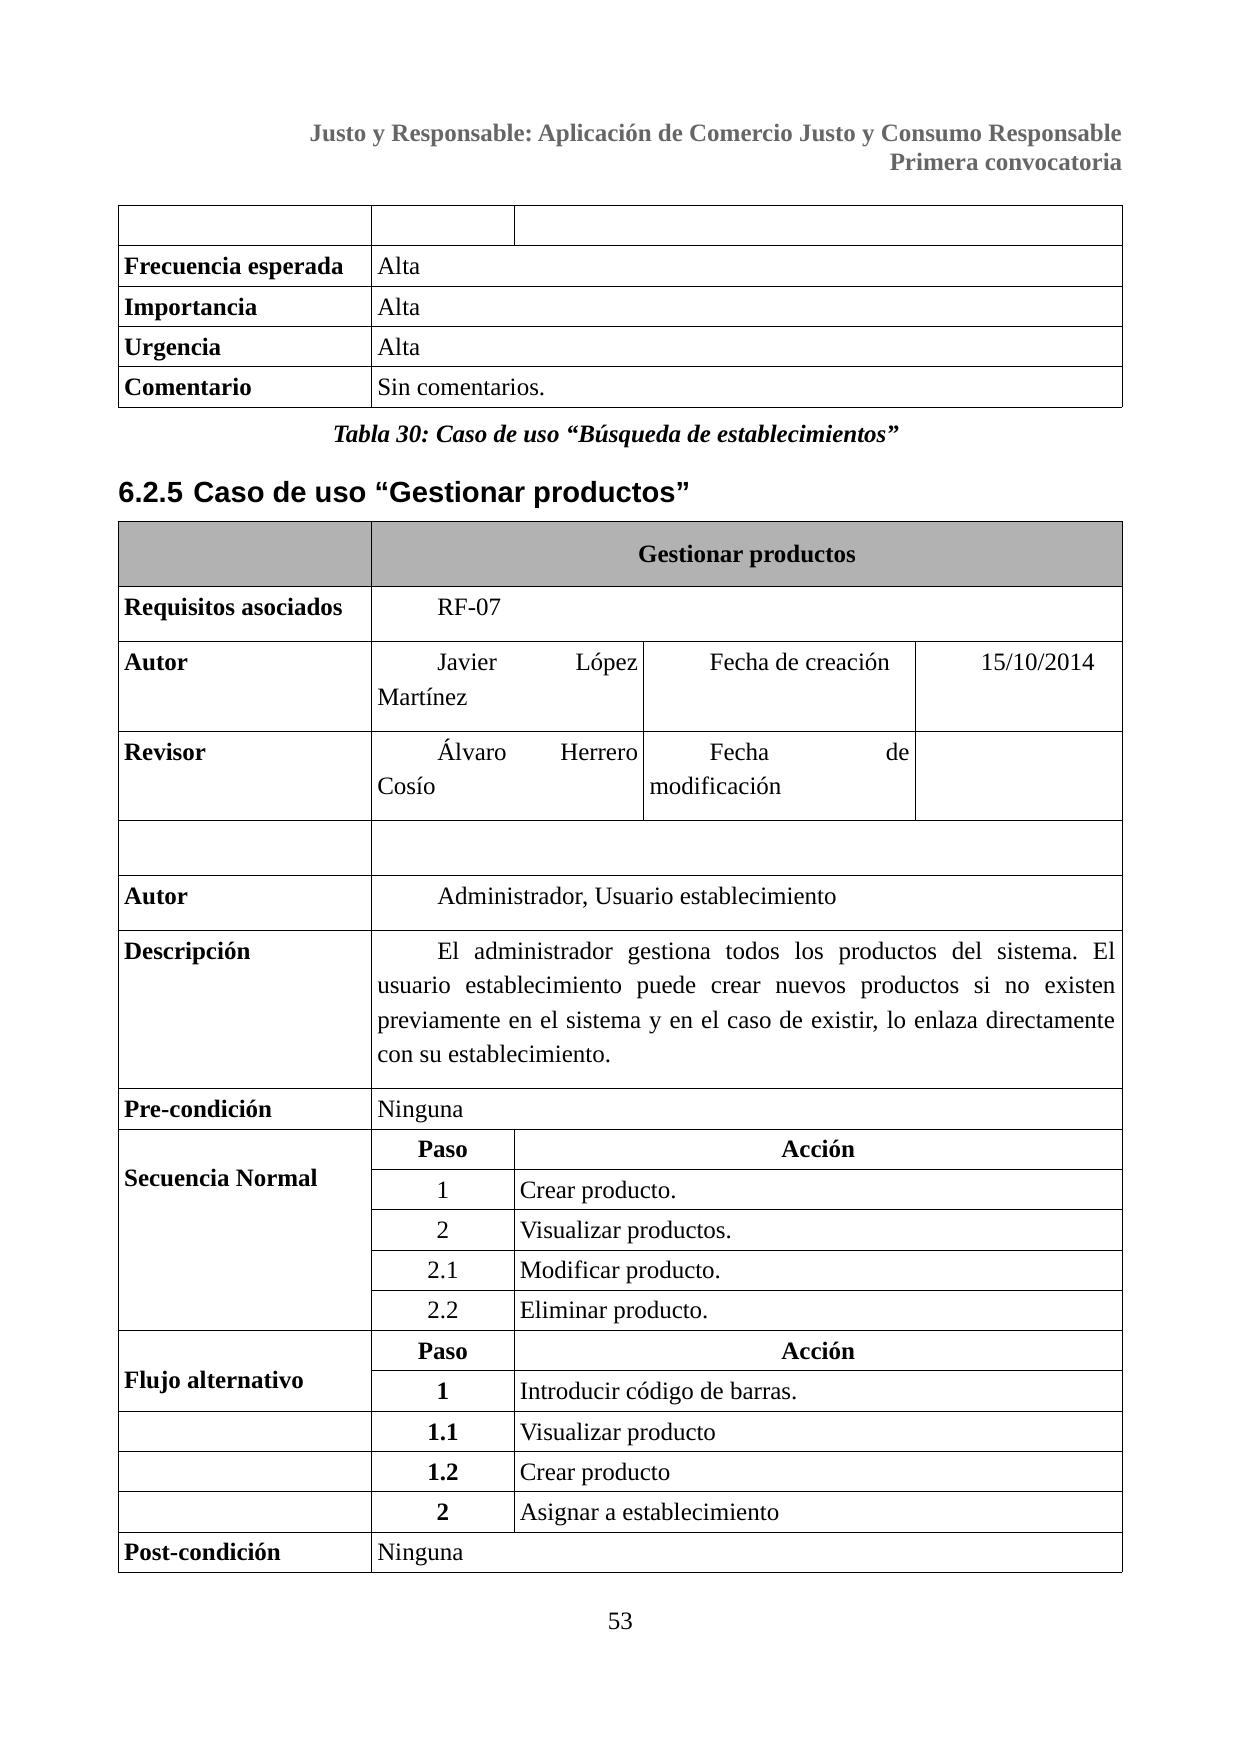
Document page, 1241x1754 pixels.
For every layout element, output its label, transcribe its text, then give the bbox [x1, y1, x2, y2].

table_cell 2 [372, 1210, 514, 1249]
table_cell Secuencia Normal [119, 1130, 371, 1330]
table_cell 2.1 [372, 1251, 514, 1290]
table_cell Modificar producto. [515, 1251, 1122, 1290]
table_cell Pre-condición [119, 1089, 371, 1128]
table_cell [119, 206, 371, 245]
table_cell Fecha de creación [644, 642, 915, 731]
table_cell Acción [515, 1130, 1122, 1169]
table_cell Visualizar productos. [515, 1210, 1122, 1249]
table_cell Alta [372, 287, 1122, 326]
table_cell Visualizar producto [515, 1412, 1122, 1451]
table_cell Paso [372, 1331, 514, 1370]
table_cell Eliminar producto. [515, 1291, 1122, 1330]
table_cell Sin comentarios. [372, 367, 1122, 407]
table_cell Revisor [119, 732, 371, 820]
table_cell Fecha de modificación [644, 732, 915, 820]
table_cell Acción [515, 1331, 1122, 1370]
table_cell Autor [119, 876, 371, 930]
table_cell Ninguna [372, 1533, 1122, 1572]
table_cell Alta [372, 327, 1122, 366]
table_cell [916, 732, 1122, 820]
table_cell 1.2 [372, 1452, 514, 1491]
table_cell Javier López Martínez [372, 642, 643, 731]
subtitle Caso de uso “Gestionar productos” [118, 475, 1122, 509]
table_cell 2 [372, 1492, 514, 1532]
table_cell Importancia [119, 287, 371, 326]
table_cell Post-condición [119, 1533, 371, 1572]
table_cell 2.2 [372, 1291, 514, 1330]
table_cell [119, 1412, 371, 1451]
table_cell [515, 206, 1122, 245]
table_cell [372, 206, 514, 245]
table_cell Urgencia [119, 327, 371, 366]
table_cell El administrador gestiona todos los productos del sistema. El usuario establecimiento puede crear nuevos productos si no existen previamente en el sistema y en el caso de existir, lo enlaza directamente con su establecimiento. [372, 931, 1122, 1088]
table_cell Comentario [119, 367, 371, 407]
text Tabla 30: Caso de uso “Búsqueda de establecimientos” [118, 419, 1122, 448]
table_cell Frecuencia esperada [119, 246, 371, 286]
table_cell Introducir código de barras. [515, 1371, 1122, 1411]
table_cell [119, 821, 371, 875]
table_cell Autor [119, 642, 371, 731]
table_cell [119, 1492, 371, 1532]
table_cell Crear producto [515, 1452, 1122, 1491]
table_cell [372, 821, 1122, 875]
table_cell Alta [372, 246, 1122, 286]
table_cell Requisitos asociados [119, 587, 371, 641]
table_cell Flujo alternativo [119, 1331, 371, 1411]
table_cell Álvaro Herrero Cosío [372, 732, 643, 820]
table_cell Asignar a establecimiento [515, 1492, 1122, 1532]
table_cell Administrador, Usuario establecimiento [372, 876, 1122, 930]
table_cell 1 [372, 1371, 514, 1411]
table_cell 1.1 [372, 1412, 514, 1451]
table_cell Ninguna [372, 1089, 1122, 1128]
table_cell Descripción [119, 931, 371, 1088]
table_cell RF-07 [372, 587, 1122, 641]
table_cell Crear producto. [515, 1170, 1122, 1209]
table_cell 1 [372, 1170, 514, 1209]
table_cell 15/10/2014 [916, 642, 1122, 731]
table_header Gestionar productos [372, 522, 1122, 586]
table_cell Paso [372, 1130, 514, 1169]
table_cell [119, 1452, 371, 1491]
table_header [119, 522, 371, 586]
